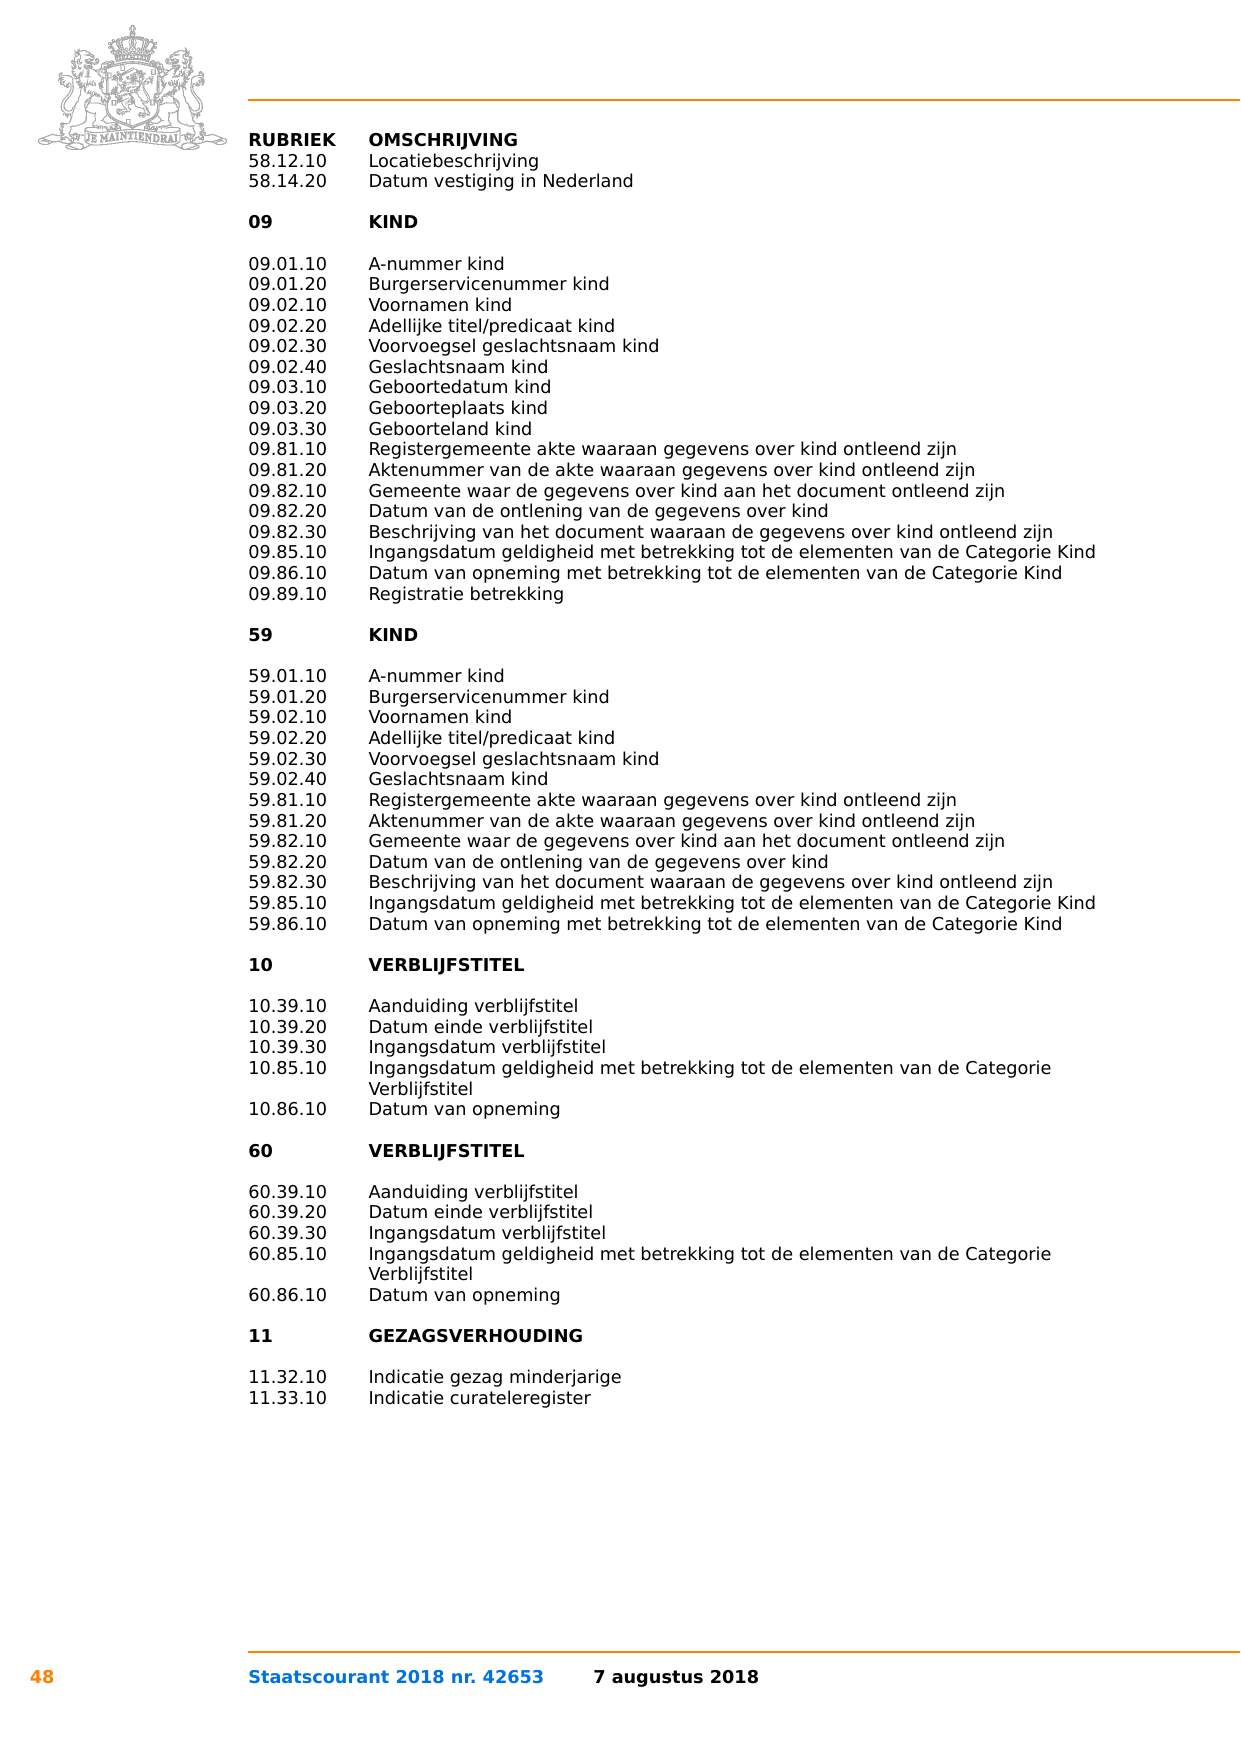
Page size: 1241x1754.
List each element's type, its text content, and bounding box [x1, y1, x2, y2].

table_cell 09.81.20 [248, 460, 362, 481]
picture [38, 25, 227, 150]
table_cell [363, 976, 1163, 996]
table_cell 59.02.10 [248, 708, 362, 728]
table_cell 58.14.20 [248, 171, 362, 192]
table_cell [248, 192, 362, 212]
table_cell [248, 1306, 362, 1326]
table_cell 59.82.10 [248, 831, 362, 852]
table_cell Aanduiding verblijfstitel [363, 996, 1163, 1017]
table_cell [363, 1347, 1163, 1367]
table_cell 09.82.10 [248, 481, 362, 501]
table_cell VERBLIJFSTITEL [363, 1141, 1163, 1161]
table_cell 59.81.20 [248, 811, 362, 831]
table_cell 09.01.20 [248, 274, 362, 295]
table_cell 09 [248, 213, 362, 233]
table_cell 09.03.30 [248, 419, 362, 439]
table_cell Ingangsdatum verblijfstitel [363, 1038, 1163, 1058]
table_cell Ingangsdatum geldigheid met betrekking tot de elementen van de Categorie Kind [363, 543, 1163, 563]
table_cell 59.82.20 [248, 852, 362, 872]
table_cell Datum van opneming met betrekking tot de elementen van de Categorie Kind [363, 914, 1163, 934]
table_cell 60 [248, 1141, 362, 1161]
table_cell Geboorteland kind [363, 419, 1163, 439]
table_cell Locatiebeschrijving [363, 151, 1163, 171]
table_cell Datum einde verblijfstitel [363, 1017, 1163, 1037]
table_cell 59.02.20 [248, 728, 362, 749]
table_cell 59.86.10 [248, 914, 362, 934]
table_cell Gemeente waar de gegevens over kind aan het document ontleend zijn [363, 831, 1163, 852]
table_cell [248, 233, 362, 254]
table_cell 09.02.10 [248, 295, 362, 316]
table_cell [363, 604, 1163, 625]
table_cell Indicatie gezag minderjarige [363, 1368, 1163, 1388]
table_cell KIND [363, 213, 1163, 233]
table_cell 58.12.10 [248, 151, 362, 171]
table_cell 60.39.30 [248, 1223, 362, 1244]
table_cell 10 [248, 955, 362, 976]
table_cell 10.86.10 [248, 1099, 362, 1120]
table_cell [248, 604, 362, 625]
table_cell Gemeente waar de gegevens over kind aan het document ontleend zijn [363, 481, 1163, 501]
table_cell [248, 1347, 362, 1367]
table_cell 59.02.30 [248, 749, 362, 769]
table_cell Ingangsdatum verblijfstitel [363, 1223, 1163, 1244]
table_cell Adellijke titel/predicaat kind [363, 316, 1163, 336]
table_cell 09.85.10 [248, 543, 362, 563]
table_cell 59.82.30 [248, 873, 362, 893]
table_cell Geboorteplaats kind [363, 398, 1163, 419]
table_cell A-nummer kind [363, 666, 1163, 687]
table_cell 09.82.20 [248, 501, 362, 522]
table_cell GEZAGSVERHOUDING [363, 1326, 1163, 1347]
table_cell Burgerservicenummer kind [363, 274, 1163, 295]
table_cell [363, 1161, 1163, 1182]
table_cell Aktenummer van de akte waaraan gegevens over kind ontleend zijn [363, 460, 1163, 481]
table_cell 09.01.10 [248, 254, 362, 274]
table_cell Beschrijving van het document waaraan de gegevens over kind ontleend zijn [363, 522, 1163, 542]
table_cell Aktenummer van de akte waaraan gegevens over kind ontleend zijn [363, 811, 1163, 831]
table_cell KIND [363, 625, 1163, 646]
table_cell Ingangsdatum geldigheid met betrekking tot de elementen van de Categorie Verblijfstitel [363, 1058, 1163, 1099]
table_cell [248, 646, 362, 666]
table_cell 09.02.30 [248, 336, 362, 357]
table_cell 09.03.20 [248, 398, 362, 419]
table_cell Adellijke titel/predicaat kind [363, 728, 1163, 749]
table_cell 09.81.10 [248, 439, 362, 460]
table_cell [363, 646, 1163, 666]
table_cell 10.85.10 [248, 1058, 362, 1099]
table_cell 60.86.10 [248, 1285, 362, 1306]
table_cell Geboortedatum kind [363, 378, 1163, 398]
table_cell Beschrijving van het document waaraan de gegevens over kind ontleend zijn [363, 873, 1163, 893]
table_cell [248, 1120, 362, 1141]
table_cell [363, 1120, 1163, 1141]
table_cell [248, 976, 362, 996]
table_cell 09.82.30 [248, 522, 362, 542]
table_cell VERBLIJFSTITEL [363, 955, 1163, 976]
table_cell 60.85.10 [248, 1244, 362, 1285]
table_cell 59.81.10 [248, 790, 362, 811]
table_cell 59.01.10 [248, 666, 362, 687]
table_cell [248, 1161, 362, 1182]
table_cell 11.32.10 [248, 1368, 362, 1388]
table_cell 09.89.10 [248, 584, 362, 604]
table_cell 59 [248, 625, 362, 646]
table_cell Geslachtsnaam kind [363, 769, 1163, 790]
table_cell 09.86.10 [248, 563, 362, 584]
table_cell 60.39.10 [248, 1182, 362, 1202]
table_cell 10.39.30 [248, 1038, 362, 1058]
table_cell 59.02.40 [248, 769, 362, 790]
table_cell Aanduiding verblijfstitel [363, 1182, 1163, 1202]
table_cell A-nummer kind [363, 254, 1163, 274]
table_cell 11 [248, 1326, 362, 1347]
table_cell [363, 1306, 1163, 1326]
table_cell Ingangsdatum geldigheid met betrekking tot de elementen van de Categorie Verblijfstitel [363, 1244, 1163, 1285]
table_cell [248, 934, 362, 955]
table_cell Registergemeente akte waaraan gegevens over kind ontleend zijn [363, 439, 1163, 460]
table_cell Datum van opneming met betrekking tot de elementen van de Categorie Kind [363, 563, 1163, 584]
table_cell [363, 934, 1163, 955]
table_cell 09.02.20 [248, 316, 362, 336]
table_cell Datum van opneming [363, 1099, 1163, 1120]
table_cell 10.39.10 [248, 996, 362, 1017]
table_cell 09.03.10 [248, 378, 362, 398]
table_cell Voorvoegsel geslachtsnaam kind [363, 749, 1163, 769]
table_cell Ingangsdatum geldigheid met betrekking tot de elementen van de Categorie Kind [363, 893, 1163, 914]
table_cell 10.39.20 [248, 1017, 362, 1037]
table_cell Datum van de ontlening van de gegevens over kind [363, 501, 1163, 522]
table_cell 59.01.20 [248, 687, 362, 707]
table_cell Voornamen kind [363, 295, 1163, 316]
table_cell Voornamen kind [363, 708, 1163, 728]
table_cell Indicatie curateleregister [363, 1388, 1163, 1409]
table_cell Registratie betrekking [363, 584, 1163, 604]
table_cell Registergemeente akte waaraan gegevens over kind ontleend zijn [363, 790, 1163, 811]
table_cell 11.33.10 [248, 1388, 362, 1409]
table_cell Datum van de ontlening van de gegevens over kind [363, 852, 1163, 872]
table_cell Datum einde verblijfstitel [363, 1203, 1163, 1223]
table_cell [363, 192, 1163, 212]
table_cell Burgerservicenummer kind [363, 687, 1163, 707]
table_cell Voorvoegsel geslachtsnaam kind [363, 336, 1163, 357]
table_cell 59.85.10 [248, 893, 362, 914]
table_header RUBRIEK [248, 130, 362, 151]
table_cell Datum van opneming [363, 1285, 1163, 1306]
table_cell Geslachtsnaam kind [363, 357, 1163, 377]
table_cell 09.02.40 [248, 357, 362, 377]
table_cell Datum vestiging in Nederland [363, 171, 1163, 192]
table_cell 60.39.20 [248, 1203, 362, 1223]
table_cell [363, 233, 1163, 254]
table_header OMSCHRIJVING [363, 130, 1163, 151]
